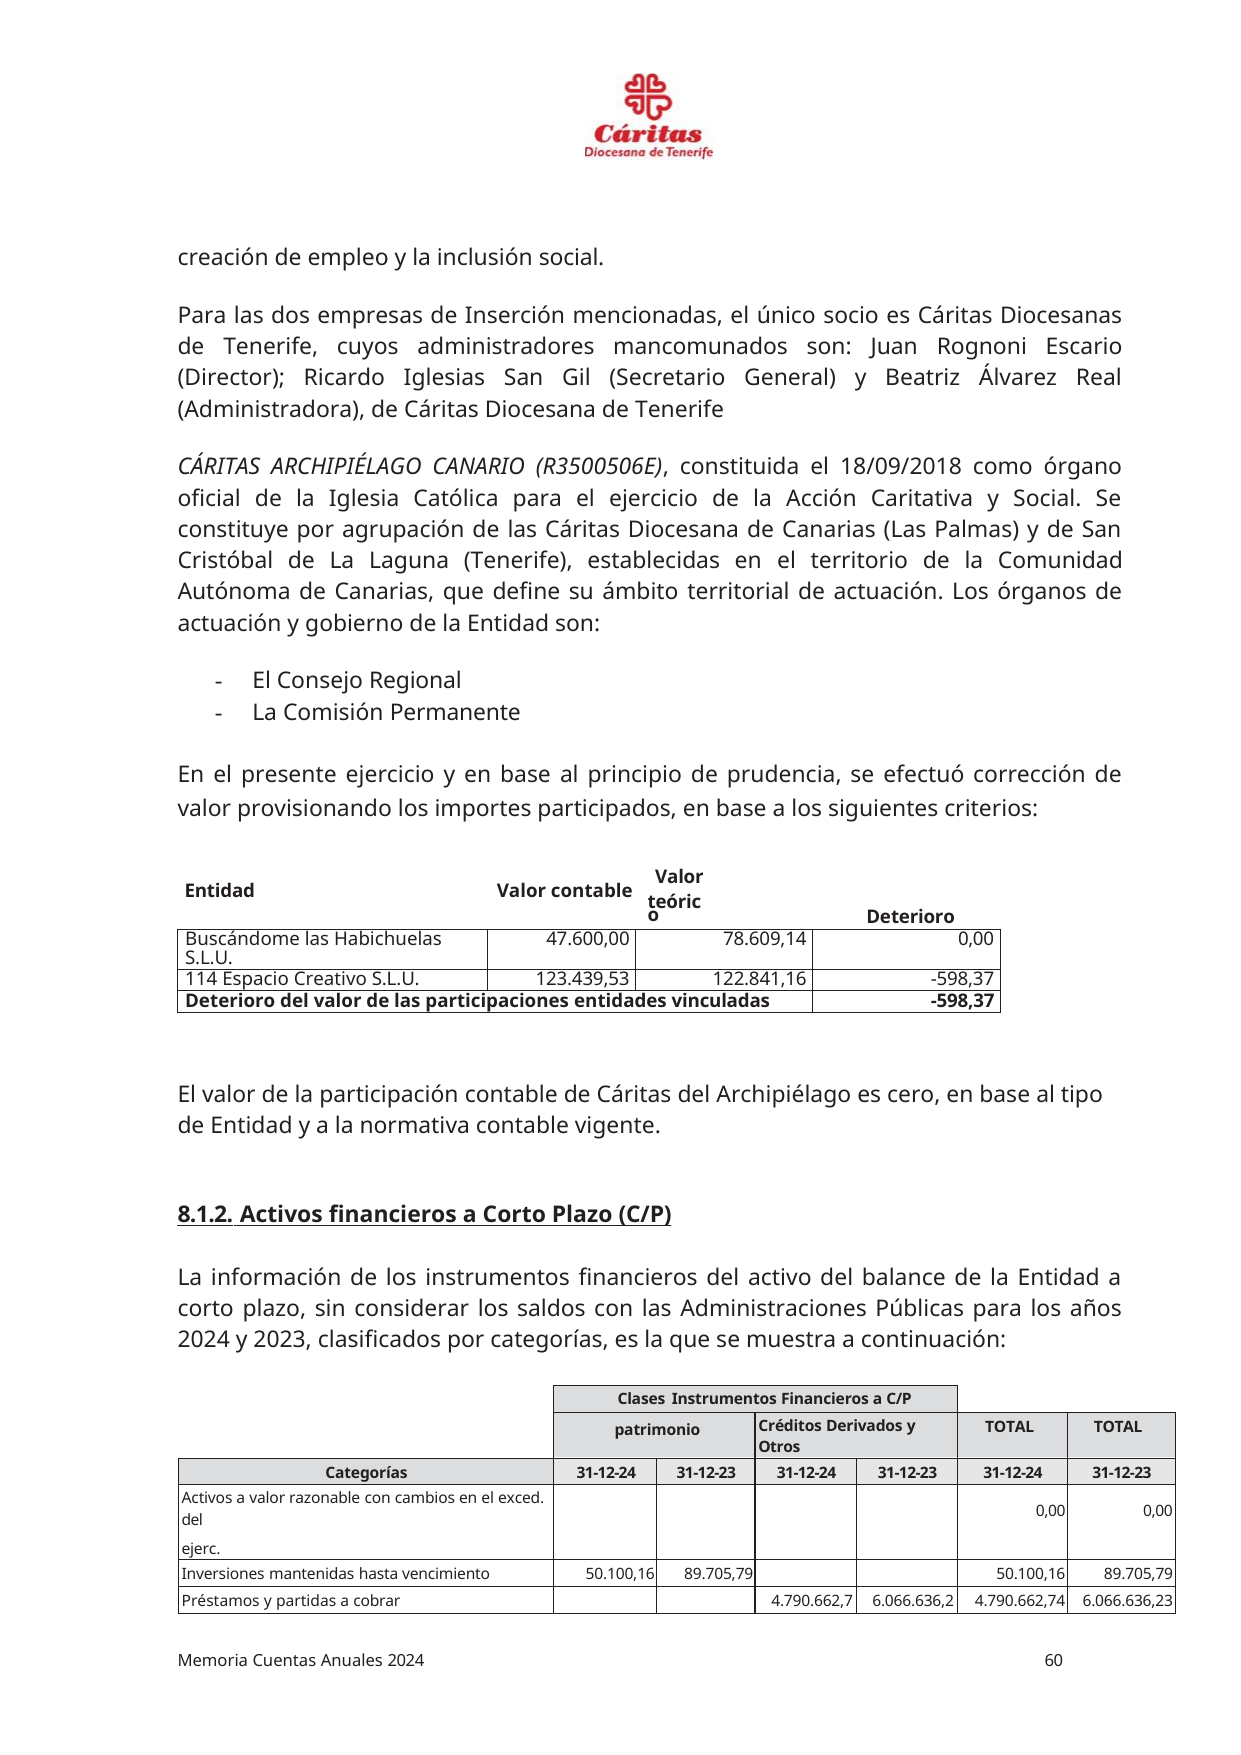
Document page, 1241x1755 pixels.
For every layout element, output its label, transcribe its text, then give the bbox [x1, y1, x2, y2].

table_cell TOTAL [1068, 1413, 1175, 1457]
table_header 0,00 [813, 930, 1000, 969]
table_cell 31-12-24 [554, 1459, 656, 1484]
table_cell 89.705,79 [1068, 1560, 1175, 1586]
table_cell 31-12-24 [756, 1459, 856, 1484]
table_cell Categorías [179, 1459, 553, 1484]
table_header [178, 1385, 553, 1457]
table_header Buscándome las Habichuelas S.L.U. [178, 930, 487, 969]
list La Comisión Permanente [214, 696, 1226, 727]
table_cell Inversiones mantenidas hasta vencimiento [179, 1560, 553, 1586]
text creación de empleo y la inclusión social. [177, 241, 1226, 272]
table_cell [857, 1560, 957, 1586]
text La información de los instrumentos financieros del activo del balance de la Entidad a corto plazo, sin considerar los saldos con las Administraciones Públicas para los años 2024 y 2023, clasificados por categorías, es la que se muestra a continuación: [177, 1261, 1123, 1354]
text El valor de la participación contable de Cáritas del Archipiélago es cero, en base al tipo de Entidad y a la normativa contable vigente. [177, 1078, 1123, 1140]
table_cell 4.790.662,7 [756, 1587, 856, 1612]
table_cell 31-12-23 [1068, 1459, 1175, 1484]
table_cell 114 Espacio Creativo S.L.U. [178, 970, 487, 990]
text Entidad Valor contable Valor teórico [184, 882, 711, 927]
table_cell 0,00 [958, 1485, 1067, 1559]
table_cell 122.841,16 [636, 970, 812, 990]
table_cell Créditos Derivados y Otros [756, 1413, 957, 1457]
table_cell [756, 1560, 856, 1586]
table_cell [554, 1587, 656, 1612]
table_header [958, 1385, 1175, 1412]
table_cell 89.705,79 [657, 1560, 754, 1586]
table_cell patrimonio [554, 1413, 754, 1457]
table_cell TOTAL [958, 1413, 1067, 1457]
table_cell 50.100,16 [958, 1560, 1067, 1586]
text Para las dos empresas de Inserción mencionadas, el único socio es Cáritas Diocesanas de Tenerife, cuyos administradores mancomunados son: Juan Rognoni Escario (Director); Ricardo Iglesias San Gil (Secretario General) y Beatriz Álvarez Real (Administradora), de Cáritas Diocesana de Tenerife [177, 299, 1123, 424]
text Deterioro [866, 903, 1226, 928]
table_cell 123.439,53 [488, 970, 635, 990]
table_cell 6.066.636,23 [1068, 1587, 1175, 1612]
list Activos financieros a Corto Plazo (C/P) [177, 1198, 1226, 1229]
table_cell [554, 1485, 656, 1559]
table_cell 6.066.636,2 [857, 1587, 957, 1612]
table_cell 4.790.662,74 [958, 1587, 1067, 1612]
table_header 47.600,00 [488, 930, 635, 969]
table_header Clases Instrumentos Financieros a C/P [554, 1386, 957, 1412]
table_cell 31-12-23 [657, 1459, 754, 1484]
list El Consejo Regional [214, 664, 1226, 696]
table_cell -598,37 [813, 991, 1000, 1012]
table_header 78.609,14 [636, 930, 812, 969]
table_cell 31-12-24 [958, 1459, 1067, 1484]
text CÁRITAS ARCHIPIÉLAGO CANARIO (R3500506E), constituida el 18/09/2018 como órgano oficial de la Iglesia Católica para el ejercicio de la Acción Caritativa y Social. Se constituye por agrupación de las Cáritas Diocesana de Canarias (Las Palmas) y de San Cristóbal de La Laguna (Tenerife), establecidas en el territorio de la Comunidad Autónoma de Canarias, que define su ámbito territorial de actuación. Los órganos de actuación y gobierno de la Entidad son: [177, 450, 1123, 638]
table_cell Deterioro del valor de las participaciones entidades vinculadas [178, 991, 812, 1012]
table_cell [857, 1485, 957, 1559]
table_cell [756, 1485, 856, 1559]
table_cell [657, 1587, 754, 1612]
table_cell [657, 1485, 754, 1559]
text En el presente ejercicio y en base al principio de prudencia, se efectuó corrección de valor provisionando los importes participados, en base a los siguientes criterios: [177, 758, 1123, 823]
table_cell 31-12-23 [857, 1459, 957, 1484]
table_cell 0,00 [1068, 1485, 1175, 1559]
table_cell -598,37 [813, 970, 1000, 990]
table_cell Activos a valor razonable con cambios en el exced. del ejerc. [179, 1485, 553, 1559]
table_cell 50.100,16 [554, 1560, 656, 1586]
table_cell Préstamos y partidas a cobrar [179, 1587, 553, 1612]
